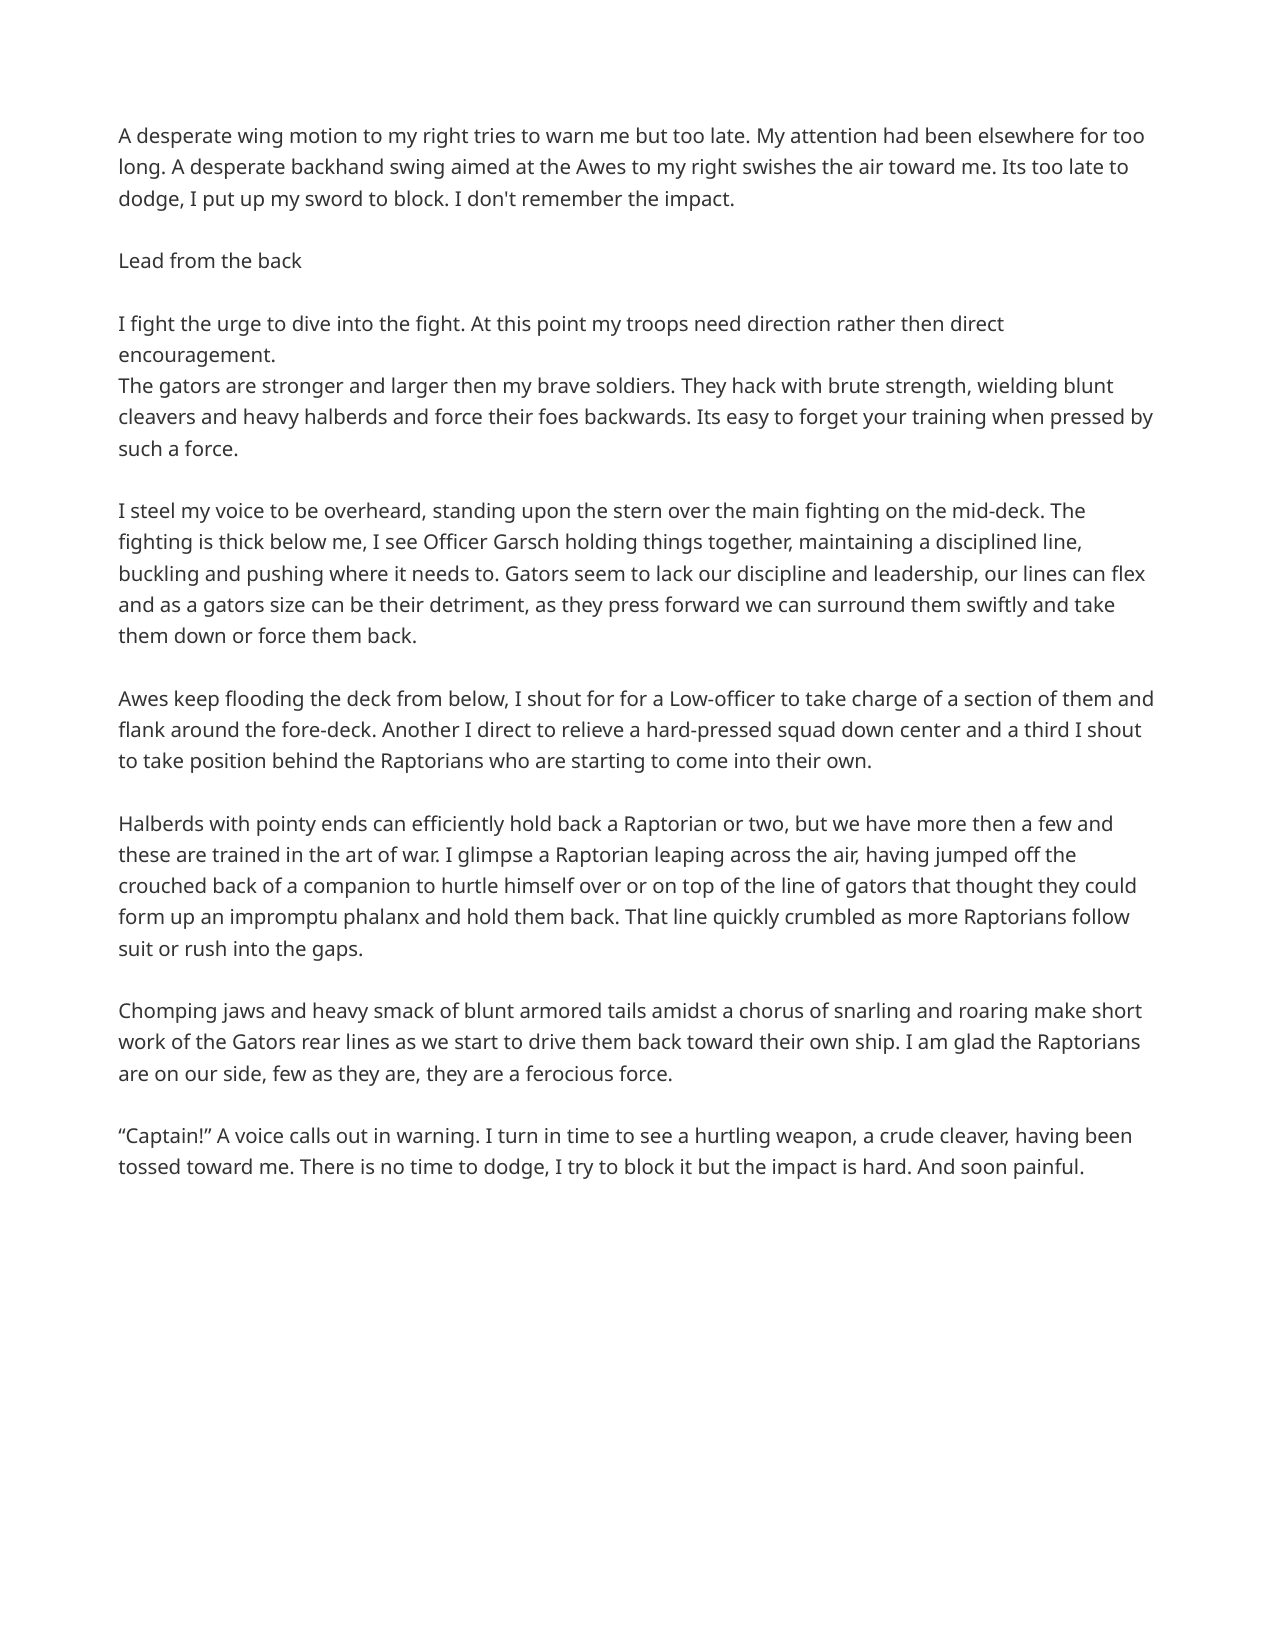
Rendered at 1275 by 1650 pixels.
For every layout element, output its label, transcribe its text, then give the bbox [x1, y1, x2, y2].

text Halberds with pointy ends can efficiently hold back a Raptorian or two, but we have more then a few and these are trained in the art of war. I glimpse a Raptorian leaping across the air, having jumped off the crouched back of a companion to hurtle himself over or on top of the line of gators that thought they could form up an impromptu phalanx and hold them back. That line quickly crumbled as more Raptorians follow suit or rush into the gaps. [118, 806, 1157, 962]
text Chomping jaws and heavy smack of blunt armored tails amidst a chorus of snarling and roaring make short work of the Gators rear lines as we start to drive them back toward their own ship. I am glad the Raptorians are on our side, few as they are, they are a ferocious force. [118, 993, 1157, 1087]
text I fight the urge to dive into the fight. At this point my troops need direction rather then direct encouragement. [118, 306, 1157, 368]
text The gators are stronger and larger then my brave soldiers. They hack with brute strength, wielding blunt cleavers and heavy halberds and force their foes backwards. Its easy to forget your training when pressed by such a force. [118, 368, 1157, 462]
text Lead from the back [118, 243, 1157, 274]
text A desperate wing motion to my right tries to warn me but too late. My attention had been elsewhere for too long. A desperate backhand swing aimed at the Awes to my right swishes the air toward me. Its too late to dodge, I put up my sword to block. I don't remember the impact. [118, 118, 1157, 212]
text I steel my voice to be overheard, standing upon the stern over the main fighting on the mid-deck. The fighting is thick below me, I see Officer Garsch holding things together, maintaining a disciplined line, buckling and pushing where it needs to. Gators seem to lack our discipline and leadership, our lines can flex and as a gators size can be their detriment, as they press forward we can surround them swiftly and take them down or force them back. [118, 493, 1157, 649]
text “Captain!” A voice calls out in warning. I turn in time to see a hurtling weapon, a crude cleaver, having been tossed toward me. There is no time to dodge, I try to block it but the impact is hard. And soon painful. [118, 1118, 1157, 1181]
text Awes keep flooding the deck from below, I shout for for a Low-officer to take charge of a section of them and flank around the fore-deck. Another I direct to relieve a hard-pressed squad down center and a third I shout to take position behind the Raptorians who are starting to come into their own. [118, 681, 1157, 774]
